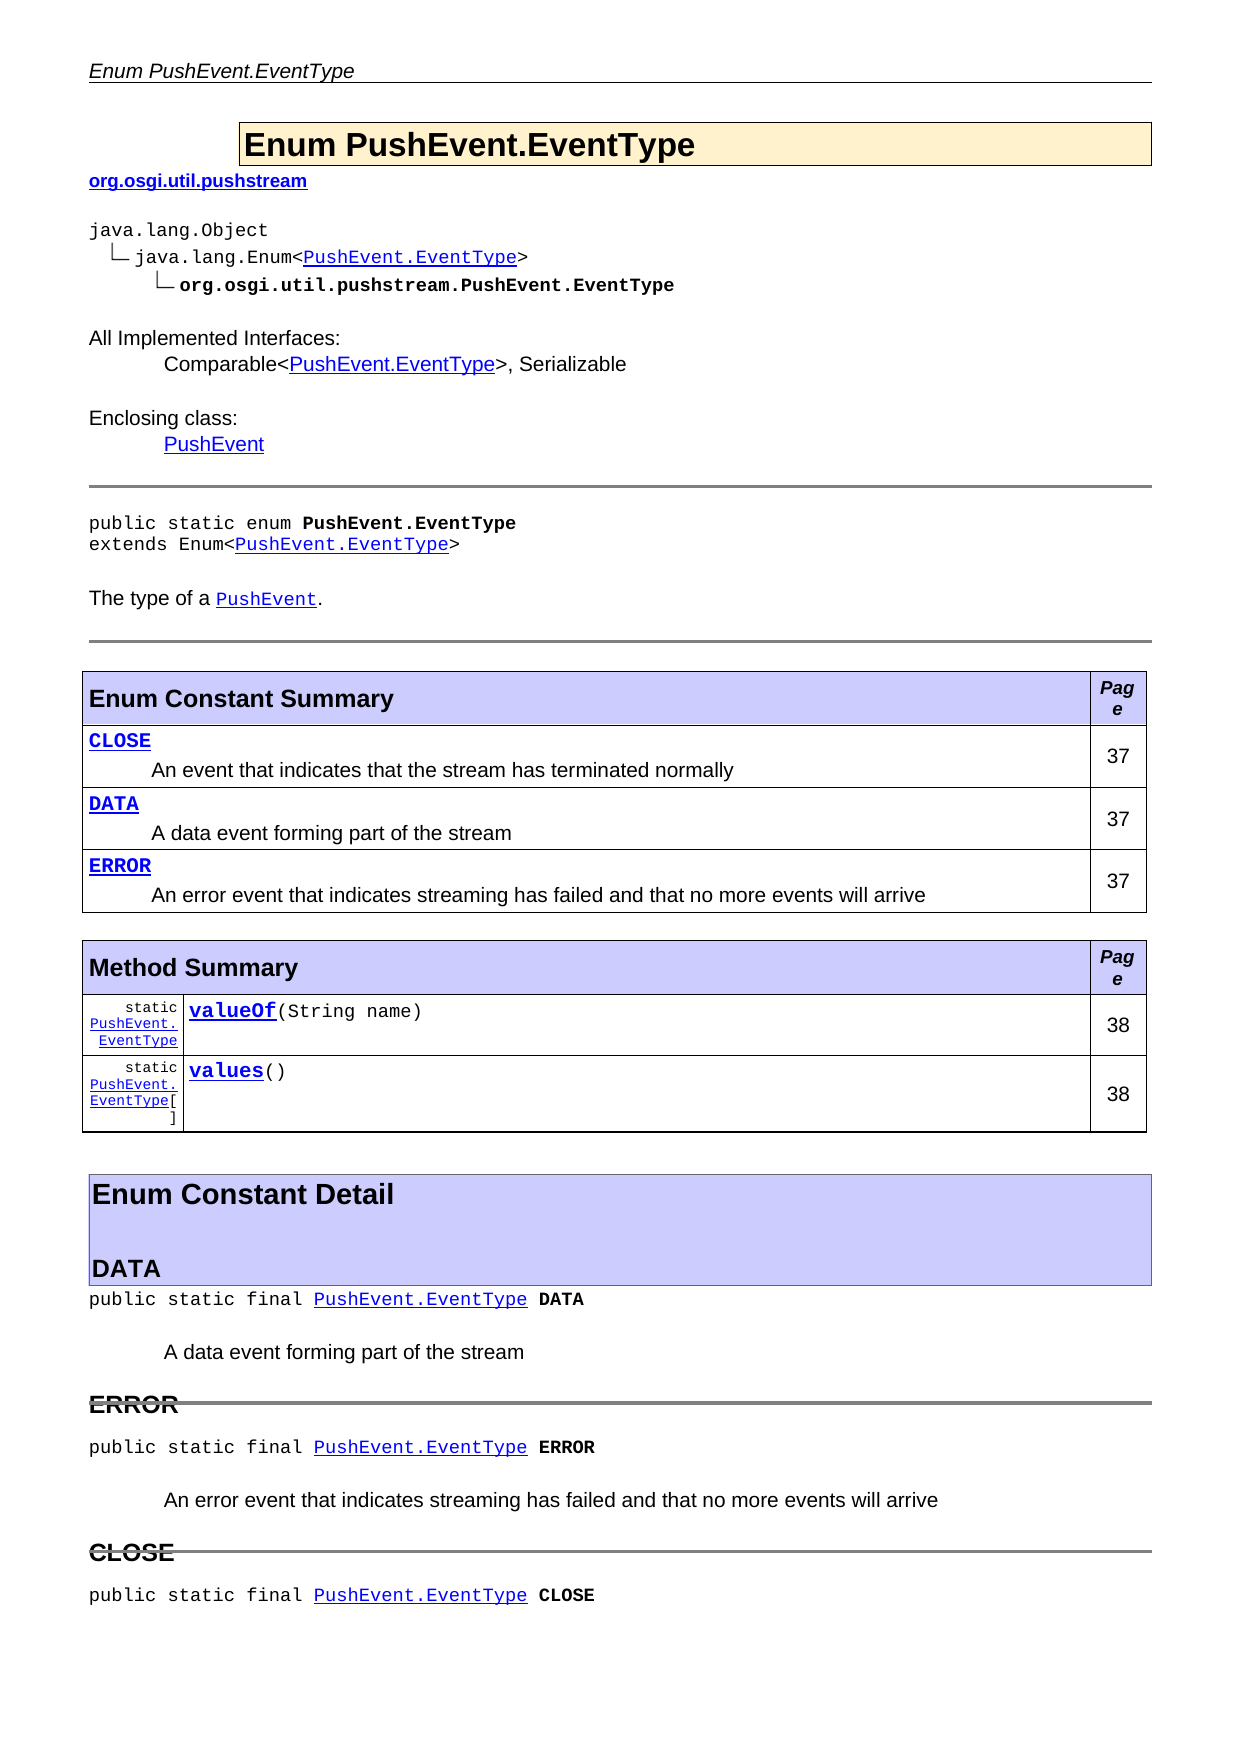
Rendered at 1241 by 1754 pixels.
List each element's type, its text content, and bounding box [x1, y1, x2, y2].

table_cell [1091, 726, 1146, 787]
text org.osgi.util.pushstream.PushEvent.EventType [88, 269, 1152, 297]
table_header Method Summary [83, 941, 1090, 994]
text The type of a PushEvent. [88, 586, 1152, 611]
table_cell valueOf(String name) [184, 995, 1090, 1054]
text public static enum PushEvent.EventType [88, 514, 1152, 535]
text public static final PushEvent.EventType CLOSE [88, 1586, 1152, 1607]
table_cell values() [184, 1056, 1090, 1131]
text public static final PushEvent.EventType DATA [88, 1289, 1152, 1311]
text public static final PushEvent.EventType ERROR [88, 1437, 1152, 1459]
text org.osgi.util.pushstream [88, 170, 1152, 191]
table_cell ERROR An error event that indicates streaming has failed and that no more events will arrive [83, 850, 1090, 912]
table_header Page [1091, 941, 1146, 994]
table_header Page [1091, 672, 1146, 724]
text An error event that indicates streaming has failed and that no more events will arrive [163, 1488, 1152, 1512]
table_cell DATA A data event forming part of the stream [83, 788, 1090, 849]
subtitle All Implemented Interfaces: [88, 326, 1152, 350]
subtitle Enum Constant Detail [90, 1175, 1151, 1210]
table_cell [1091, 1056, 1146, 1131]
subtitle Enum PushEvent.EventType [240, 123, 1151, 165]
table_cell static PushEvent.EventType [83, 995, 183, 1054]
table_cell CLOSE An event that indicates that the stream has terminated normally [83, 726, 1090, 787]
text extends Enum<PushEvent.EventType> [88, 535, 1152, 556]
table_cell [1091, 995, 1146, 1054]
subtitle DATA [90, 1251, 1151, 1285]
table_header Enum Constant Summary [83, 672, 1090, 724]
table_cell [1091, 788, 1146, 849]
subtitle Enclosing class: [88, 405, 1152, 429]
text Comparable<PushEvent.EventType>, Serializable [163, 352, 1152, 376]
text java.lang.Enum<PushEvent.EventType> [88, 242, 1152, 269]
text A data event forming part of the stream [163, 1340, 1152, 1364]
picture [111, 241, 135, 264]
picture [156, 269, 180, 292]
table_cell static PushEvent.EventType[] [83, 1056, 183, 1131]
table_cell [1091, 850, 1146, 912]
text PushEvent [163, 432, 1152, 456]
text java.lang.Object [88, 221, 1152, 242]
